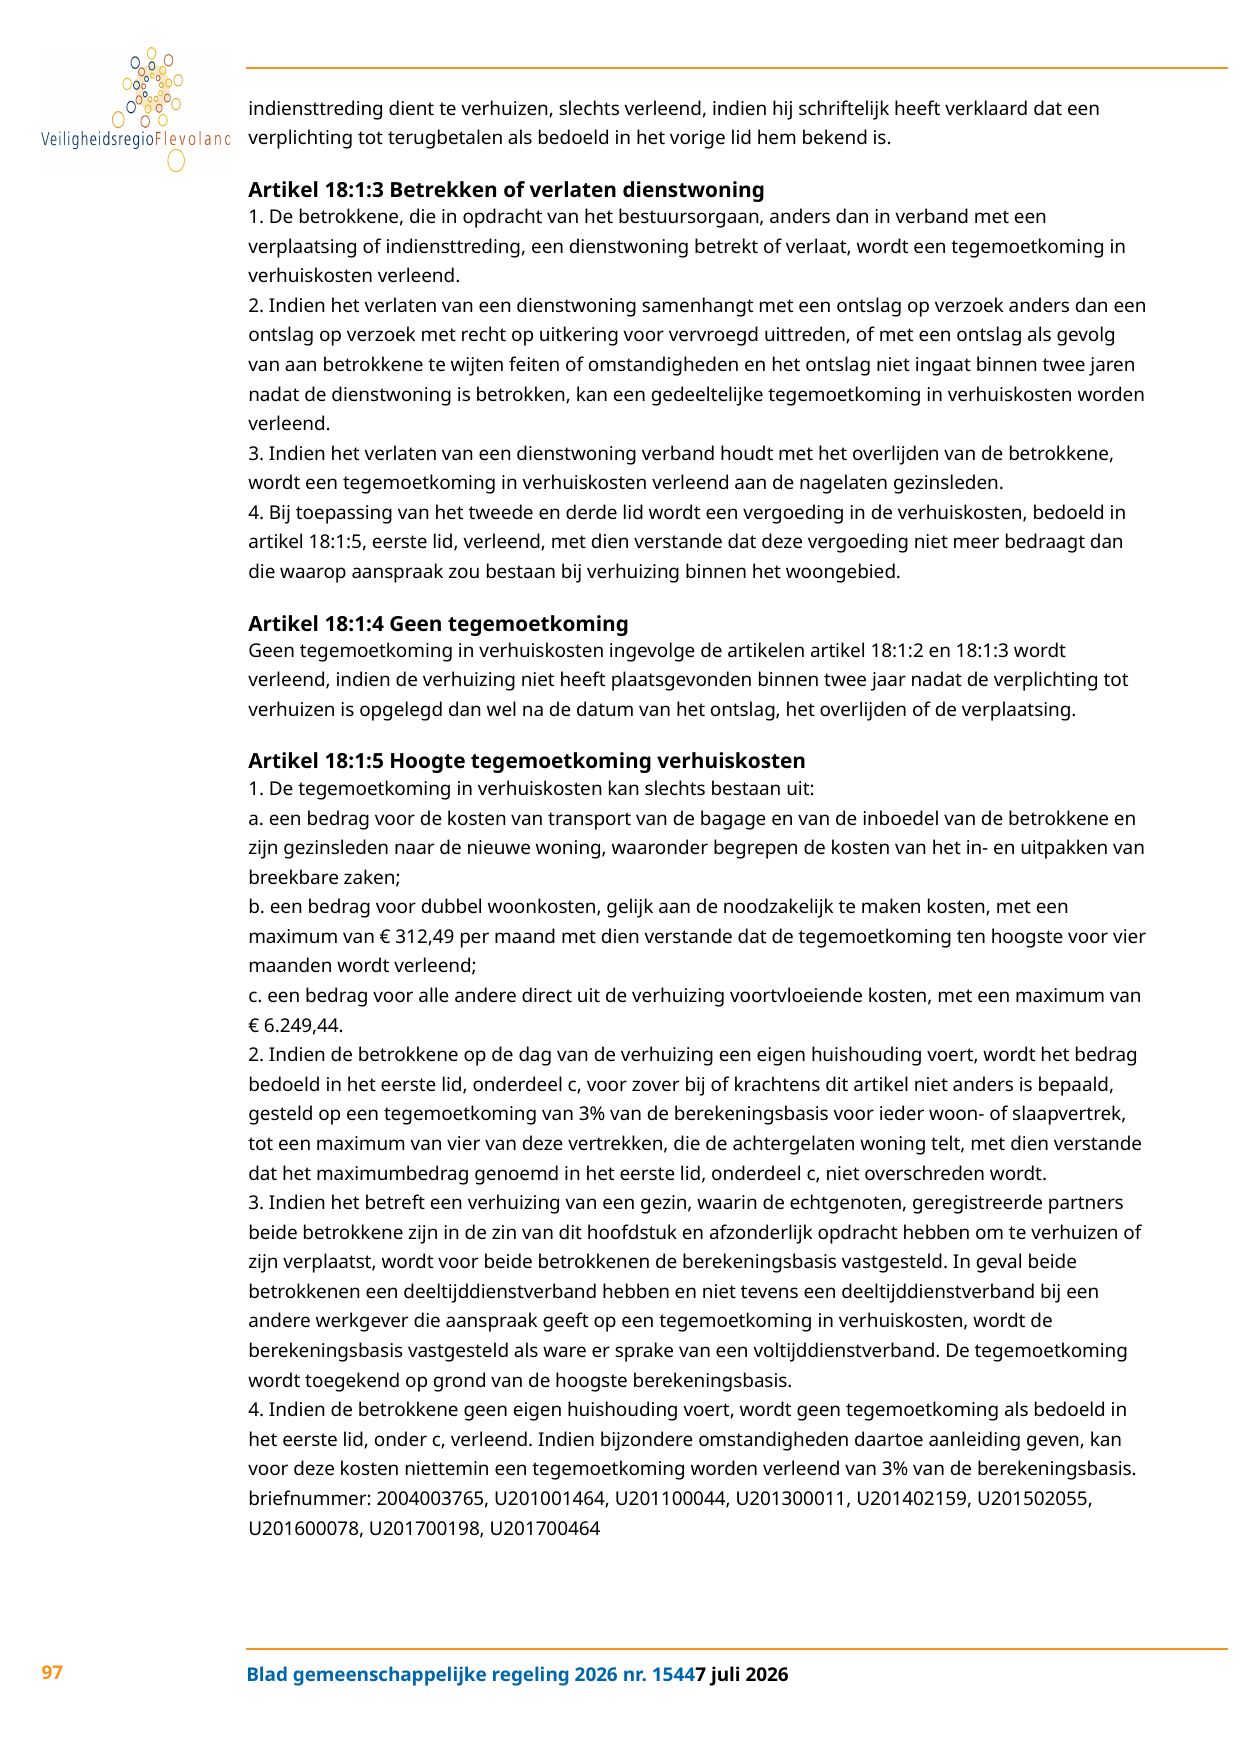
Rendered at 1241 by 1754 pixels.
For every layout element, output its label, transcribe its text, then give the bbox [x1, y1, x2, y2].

text Artikel 18:1:3 Betrekken of verlaten dienstwoning [248, 175, 1152, 203]
text 2. Indien de betrokkene op de dag van de verhuizing een eigen huishouding voert, wordt het bedrag bedoeld in het eerste lid, onderdeel c, voor zover bij of krachtens dit artikel niet anders is bepaald, gesteld op een tegemoetkoming van 3% van de berekeningsbasis voor ieder woon- of slaapvertrek, tot een maximum van vier van deze vertrekken, die de achtergelaten woning telt, met dien verstande dat het maximumbedrag genoemd in het eerste lid, onderdeel c, niet overschreden wordt. [248, 1041, 1152, 1185]
text 3. Indien het verlaten van een dienstwoning verband houdt met het overlijden van de betrokkene, wordt een tegemoetkoming in verhuiskosten verleend aan de nagelaten gezinsleden. [248, 440, 1152, 495]
text Artikel 18:1:4 Geen tegemoetkoming [248, 609, 1152, 637]
text Artikel 18:1:5 Hoogte tegemoetkoming verhuiskosten [248, 747, 1152, 775]
text c. een bedrag voor alle andere direct uit de verhuizing voortvloeiende kosten, met een maximum van € 6.249,44. [248, 982, 1152, 1037]
picture [41, 47, 231, 172]
text 1. De tegemoetkoming in verhuiskosten kan slechts bestaan uit: [248, 775, 1152, 801]
text indiensttreding dient te verhuizen, slechts verleend, indien hij schriftelijk heeft verklaard dat een verplichting tot terugbetalen als bedoeld in het vorige lid hem bekend is. [248, 95, 1152, 150]
text Geen tegemoetkoming in verhuiskosten ingevolge de artikelen artikel 18:1:2 en 18:1:3 wordt verleend, indien de verhuizing niet heeft plaatsgevonden binnen twee jaar nadat de verplichting tot verhuizen is opgelegd dan wel na de datum van het ontslag, het overlijden of de verplaatsing. [248, 637, 1152, 722]
text briefnummer: 2004003765, U201001464, U201100044, U201300011, U201402159, U201502055, U201600078, U201700198, U201700464 [248, 1485, 1152, 1540]
text 4. Bij toepassing van het tweede en derde lid wordt een vergoeding in de verhuiskosten, bedoeld in artikel 18:1:5, eerste lid, verleend, met dien verstande dat deze vergoeding niet meer bedraagt dan die waarop aanspraak zou bestaan bij verhuizing binnen het woongebied. [248, 499, 1152, 584]
text 1. De betrokkene, die in opdracht van het bestuursorgaan, anders dan in verband met een verplaatsing of indiensttreding, een dienstwoning betrekt of verlaat, wordt een tegemoetkoming in verhuiskosten verleend. [248, 203, 1152, 288]
text b. een bedrag voor dubbel woonkosten, gelijk aan de noodzakelijk te maken kosten, met een maximum van € 312,49 per maand met dien verstande dat de tegemoetkoming ten hoogste voor vier maanden wordt verleend; [248, 893, 1152, 978]
text 2. Indien het verlaten van een dienstwoning samenhangt met een ontslag op verzoek anders dan een ontslag op verzoek met recht op uitkering voor vervroegd uittreden, of met een ontslag als gevolg van aan betrokkene te wijten feiten of omstandigheden en het ontslag niet ingaat binnen twee jaren nadat de dienstwoning is betrokken, kan een gedeeltelijke tegemoetkoming in verhuiskosten worden verleend. [248, 292, 1152, 436]
text 3. Indien het betreft een verhuizing van een gezin, waarin de echtgenoten, geregistreerde partners beide betrokkene zijn in de zin van dit hoofdstuk en afzonderlijk opdracht hebben om te verhuizen of zijn verplaatst, wordt voor beide betrokkenen de berekeningsbasis vastgesteld. In geval beide betrokkenen een deeltijddienstverband hebben en niet tevens een deeltijddienstverband bij een andere werkgever die aanspraak geeft op een tegemoetkoming in verhuiskosten, wordt de berekeningsbasis vastgesteld als ware er sprake van een voltijddienstverband. De tegemoetkoming wordt toegekend op grond van de hoogste berekeningsbasis. [248, 1189, 1152, 1392]
text 4. Indien de betrokkene geen eigen huishouding voert, wordt geen tegemoetkoming als bedoeld in het eerste lid, onder c, verleend. Indien bijzondere omstandigheden daartoe aanleiding geven, kan voor deze kosten niettemin een tegemoetkoming worden verleend van 3% van de berekeningsbasis. [248, 1396, 1152, 1481]
text a. een bedrag voor de kosten van transport van de bagage en van de inboedel van de betrokkene en zijn gezinsleden naar de nieuwe woning, waaronder begrepen de kosten van het in- en uitpakken van breekbare zaken; [248, 805, 1152, 889]
